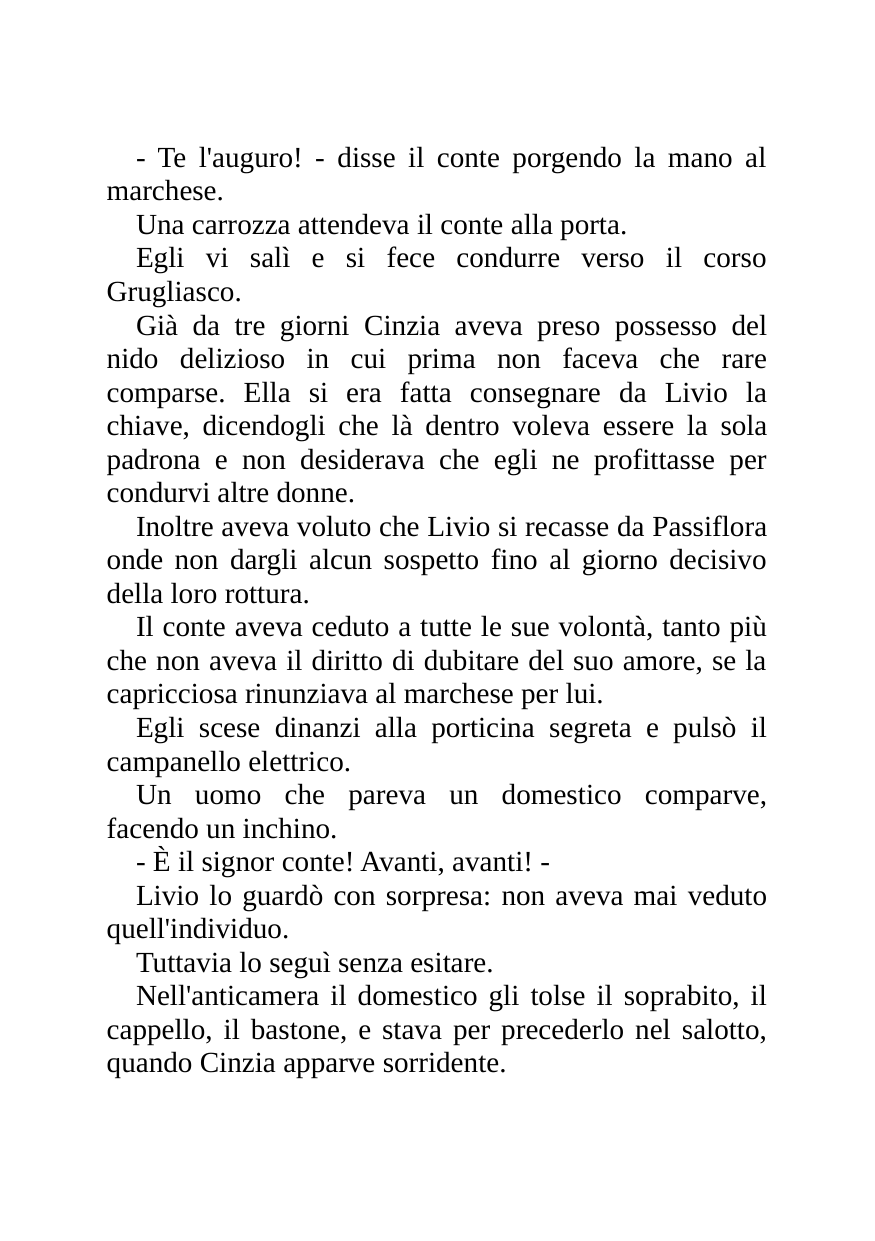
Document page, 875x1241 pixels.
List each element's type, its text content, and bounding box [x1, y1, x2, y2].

text Una carrozza attendeva il conte alla porta. [106, 207, 768, 241]
text Livio lo guardò con sorpresa: non aveva mai veduto quell'individuo. [106, 878, 768, 945]
text Egli vi salì e si fece condurre verso il corso Grugliasco. [106, 241, 768, 308]
text Già da tre giorni Cinzia aveva preso possesso del nido delizioso in cui prima non faceva che rare comparse. Ella si era fatta consegnare da Livio la chiave, dicendogli che là dentro voleva essere la sola padrona e non desiderava che egli ne profittasse per condurvi altre donne. [106, 308, 768, 509]
text Il conte aveva ceduto a tutte le sue volontà, tanto più che non aveva il diritto di dubitare del suo amore, se la capricciosa rinunziava al marchese per lui. [106, 609, 768, 710]
text - È il signor conte! Avanti, avanti! - [106, 844, 768, 878]
text Inoltre aveva voluto che Livio si recasse da Passiflora onde non dargli alcun sospetto fino al giorno decisivo della loro rottura. [106, 509, 768, 609]
text Tuttavia lo seguì senza esitare. [106, 945, 768, 978]
text Egli scese dinanzi alla porticina segreta e pulsò il campanello elettrico. [106, 710, 768, 777]
text Un uomo che pareva un domestico comparve, facendo un inchino. [106, 777, 768, 844]
text Nell'anticamera il domestico gli tolse il soprabito, il cappello, il bastone, e stava per precederlo nel salotto, quando Cinzia apparve sorridente. [106, 978, 768, 1079]
text - Te l'auguro! - disse il conte porgendo la mano al marchese. [106, 140, 768, 207]
